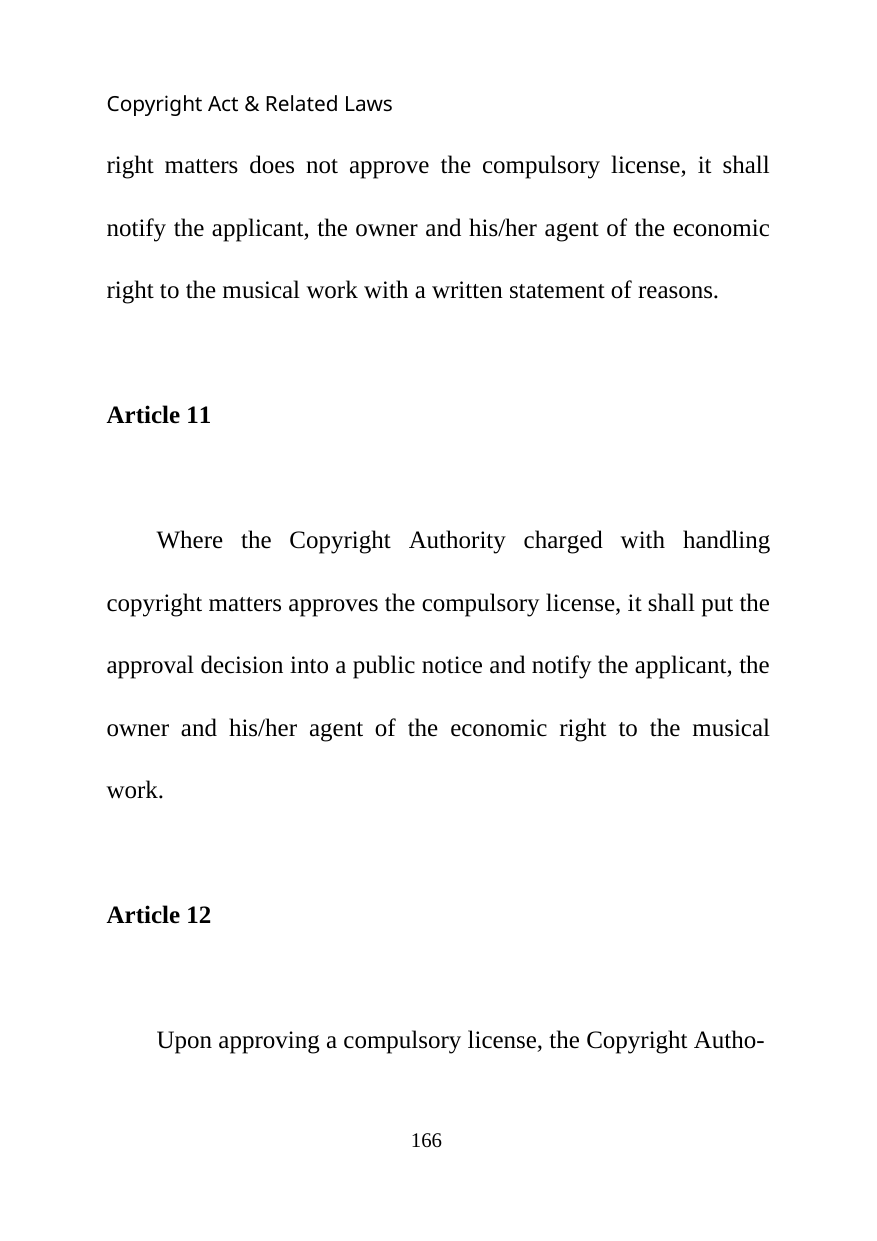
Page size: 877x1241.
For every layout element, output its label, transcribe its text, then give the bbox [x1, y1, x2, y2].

text Article 12 [106, 873, 771, 935]
text Where the Copyright Authority charged with handling copyright matters approves the compulsory license, it shall put the approval decision into a public notice and notify the applicant, the owner and his/her agent of the economic right to the musical work. [106, 498, 771, 810]
text right matters does not approve the compulsory license, it shall notify the applicant, the owner and his/her agent of the economic right to the musical work with a written statement of reasons. [106, 123, 771, 310]
text Upon approving a compulsory license, the Copyright Autho- [106, 998, 771, 1060]
text Article 11 [106, 373, 771, 435]
